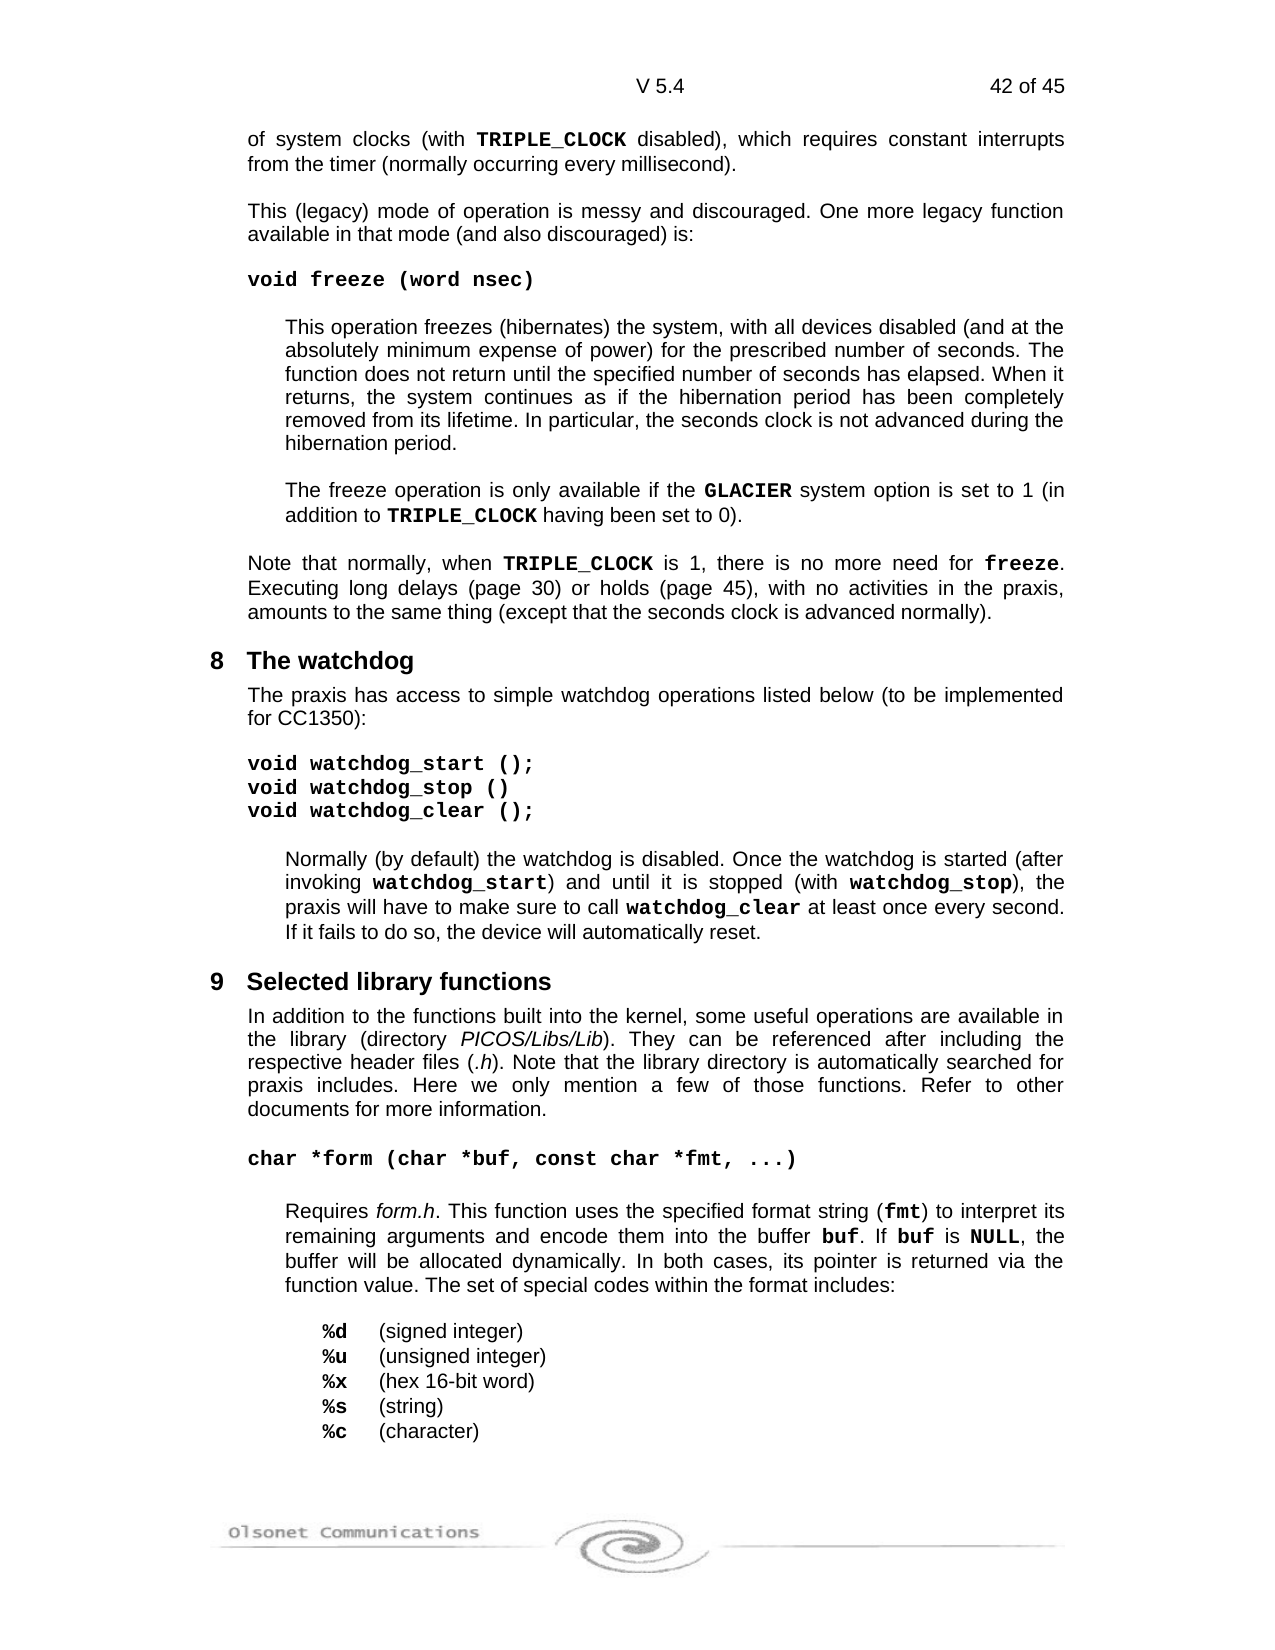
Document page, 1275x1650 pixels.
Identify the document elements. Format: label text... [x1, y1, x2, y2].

text void watchdog_stop () [247, 777, 1065, 801]
text This operation freezes (hibernates) the system, with all devices disabled (and at the absolutely minimum expense of power) for the prescribed number of seconds. The function does not return until the specified number of seconds has elapsed. When it returns, the system continues as if the hibernation period has been completely removed from its lifetime. In particular, the seconds clock is not advanced during the hibernation period. [285, 316, 1065, 455]
subtitle The watchdog [210, 647, 1065, 674]
text void watchdog_clear (); [247, 801, 1065, 824]
text %c (character) [322, 1420, 1065, 1445]
text Normally (by default) the watchdog is disabled. Once the watchdog is started (after invoking watchdog_start) and until it is stopped (with watchdog_stop), the praxis will have to make sure to call watchdog_clear at least once every second. If it fails to do so, the device will automatically reset. [285, 847, 1065, 944]
text Requires form.h. This function uses the specified format string (fmt) to interpret its remaining arguments and encode them into the buffer buf. If buf is NULL, the buffer will be allocated dynamically. In both cases, its pointer is returned via the function value. The set of special codes within the format includes: [285, 1200, 1065, 1296]
text %d (signed integer) [322, 1320, 1065, 1345]
text char *form (char *buf, const char *fmt, ...) [247, 1148, 1065, 1172]
text %s (string) [322, 1395, 1065, 1420]
text void watchdog_start (); [247, 753, 1065, 777]
text The freeze operation is only available if the GLACIER system option is set to 1 (in addition to TRIPLE_CLOCK having been set to 0). [285, 478, 1065, 529]
subtitle Selected library functions [210, 967, 1065, 995]
text In addition to the functions built into the kernel, some useful operations are available in the library (directory PICOS/Libs/Lib). They can be referenced after including the respective header files (.h). Note that the library directory is automatically searched for praxis includes. Here we only mention a few of those functions. Refer to other documents for more information. [247, 1004, 1065, 1120]
text Note that normally, when TRIPLE_CLOCK is 1, there is no more need for freeze. Executing long delays (page 30) or holds (page 45), with no activities in the praxis, amounts to the same thing (except that the seconds clock is advanced normally). [247, 552, 1065, 623]
text void freeze (word nsec) [247, 269, 1065, 293]
text The praxis has access to simple watchdog operations listed below (to be implemented for CC1350): [247, 683, 1065, 730]
text %x (hex 16-bit word) [322, 1370, 1065, 1395]
text This (legacy) mode of operation is messy and discouraged. One more legacy function available in that mode (and also discouraged) is: [247, 199, 1065, 246]
text of system clocks (with TRIPLE_CLOCK disabled), which requires constant interrupts from the timer (normally occurring every millisecond). [247, 128, 1065, 176]
text %u (unsigned integer) [322, 1345, 1065, 1370]
picture [210, 1504, 1065, 1596]
